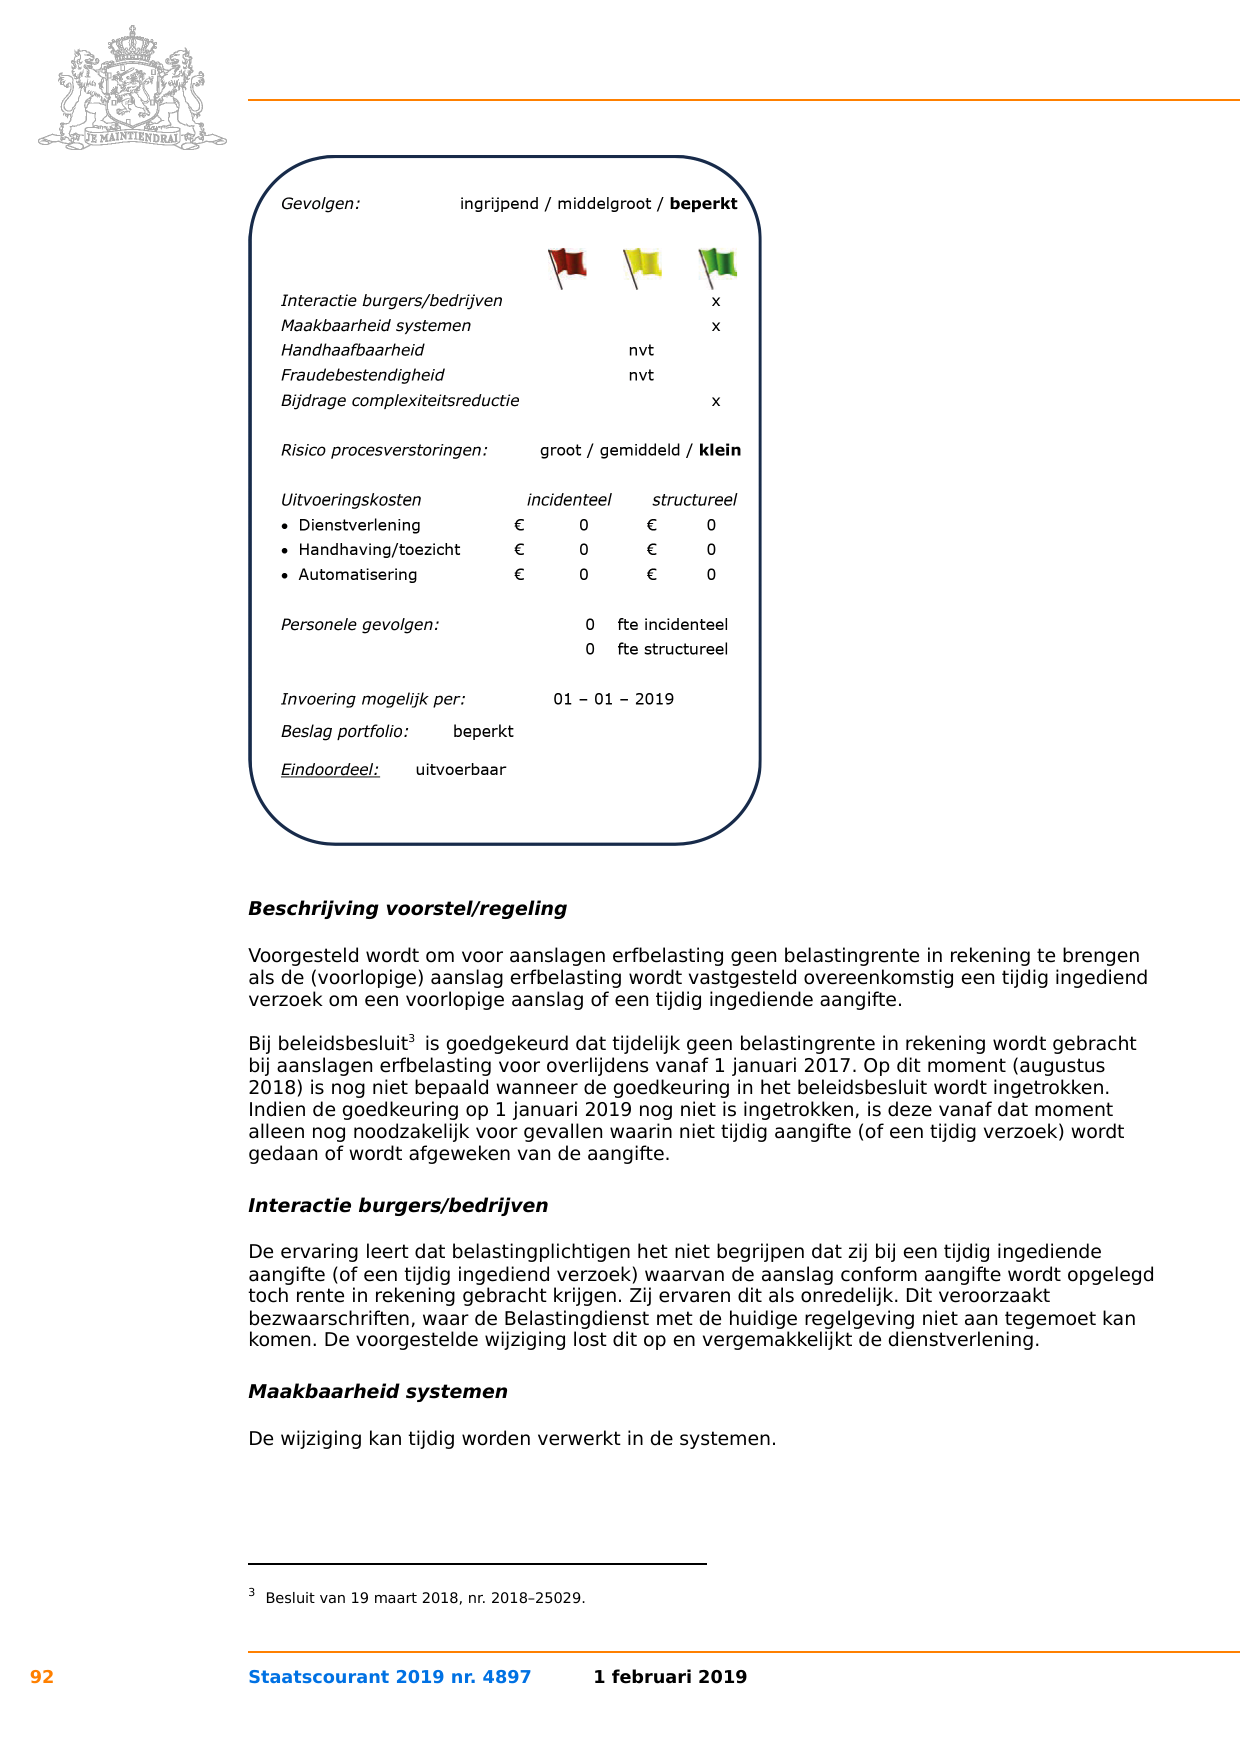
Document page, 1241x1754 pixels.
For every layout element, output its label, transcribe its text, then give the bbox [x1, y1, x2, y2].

subtitle Interactie burgers/bedrijven [248, 1194, 1163, 1216]
text Besluit van 19 maart 2018, nr. 2018–25029. [248, 1586, 1163, 1608]
picture [38, 25, 227, 150]
text Bij beleidsbesluit is goedgekeurd dat tijdelijk geen belastingrente in rekening wordt gebracht bij aanslagen erfbelasting voor overlijdens vanaf 1 januari 2017. Op dit moment (augustus 2018) is nog niet bepaald wanneer de goedkeuring in het beleidsbesluit wordt ingetrokken. Indien de goedkeuring op 1 januari 2019 nog niet is ingetrokken, is deze vanaf dat moment alleen nog noodzakelijk voor gevallen waarin niet tijdig aangifte (of een tijdig verzoek) wordt gedaan of wordt afgeweken van de aangifte. [248, 1033, 1163, 1164]
subtitle Maakbaarheid systemen [248, 1381, 1163, 1403]
text De wijziging kan tijdig worden verwerkt in de systemen. [248, 1428, 1163, 1450]
subtitle Beschrijving voorstel/regeling [248, 898, 1163, 920]
text Voorgesteld wordt om voor aanslagen erfbelasting geen belastingrente in rekening te brengen als de (voorlopige) aanslag erfbelasting wordt vastgesteld overeenkomstig een tijdig ingediend verzoek om een voorlopige aanslag of een tijdig ingediende aangifte. [248, 945, 1163, 1011]
text De ervaring leert dat belastingplichtigen het niet begrijpen dat zij bij een tijdig ingediende aangifte (of een tijdig ingediend verzoek) waarvan de aanslag conform aangifte wordt opgelegd toch rente in rekening gebracht krijgen. Zij ervaren dit als onredelijk. Dit veroorzaakt bezwaarschriften, waar de Belastingdienst met de huidige regelgeving niet aan tegemoet kan komen. De voorgestelde wijziging lost dit op en vergemakkelijkt de dienstverlening. [248, 1241, 1163, 1351]
picture [248, 155, 762, 846]
